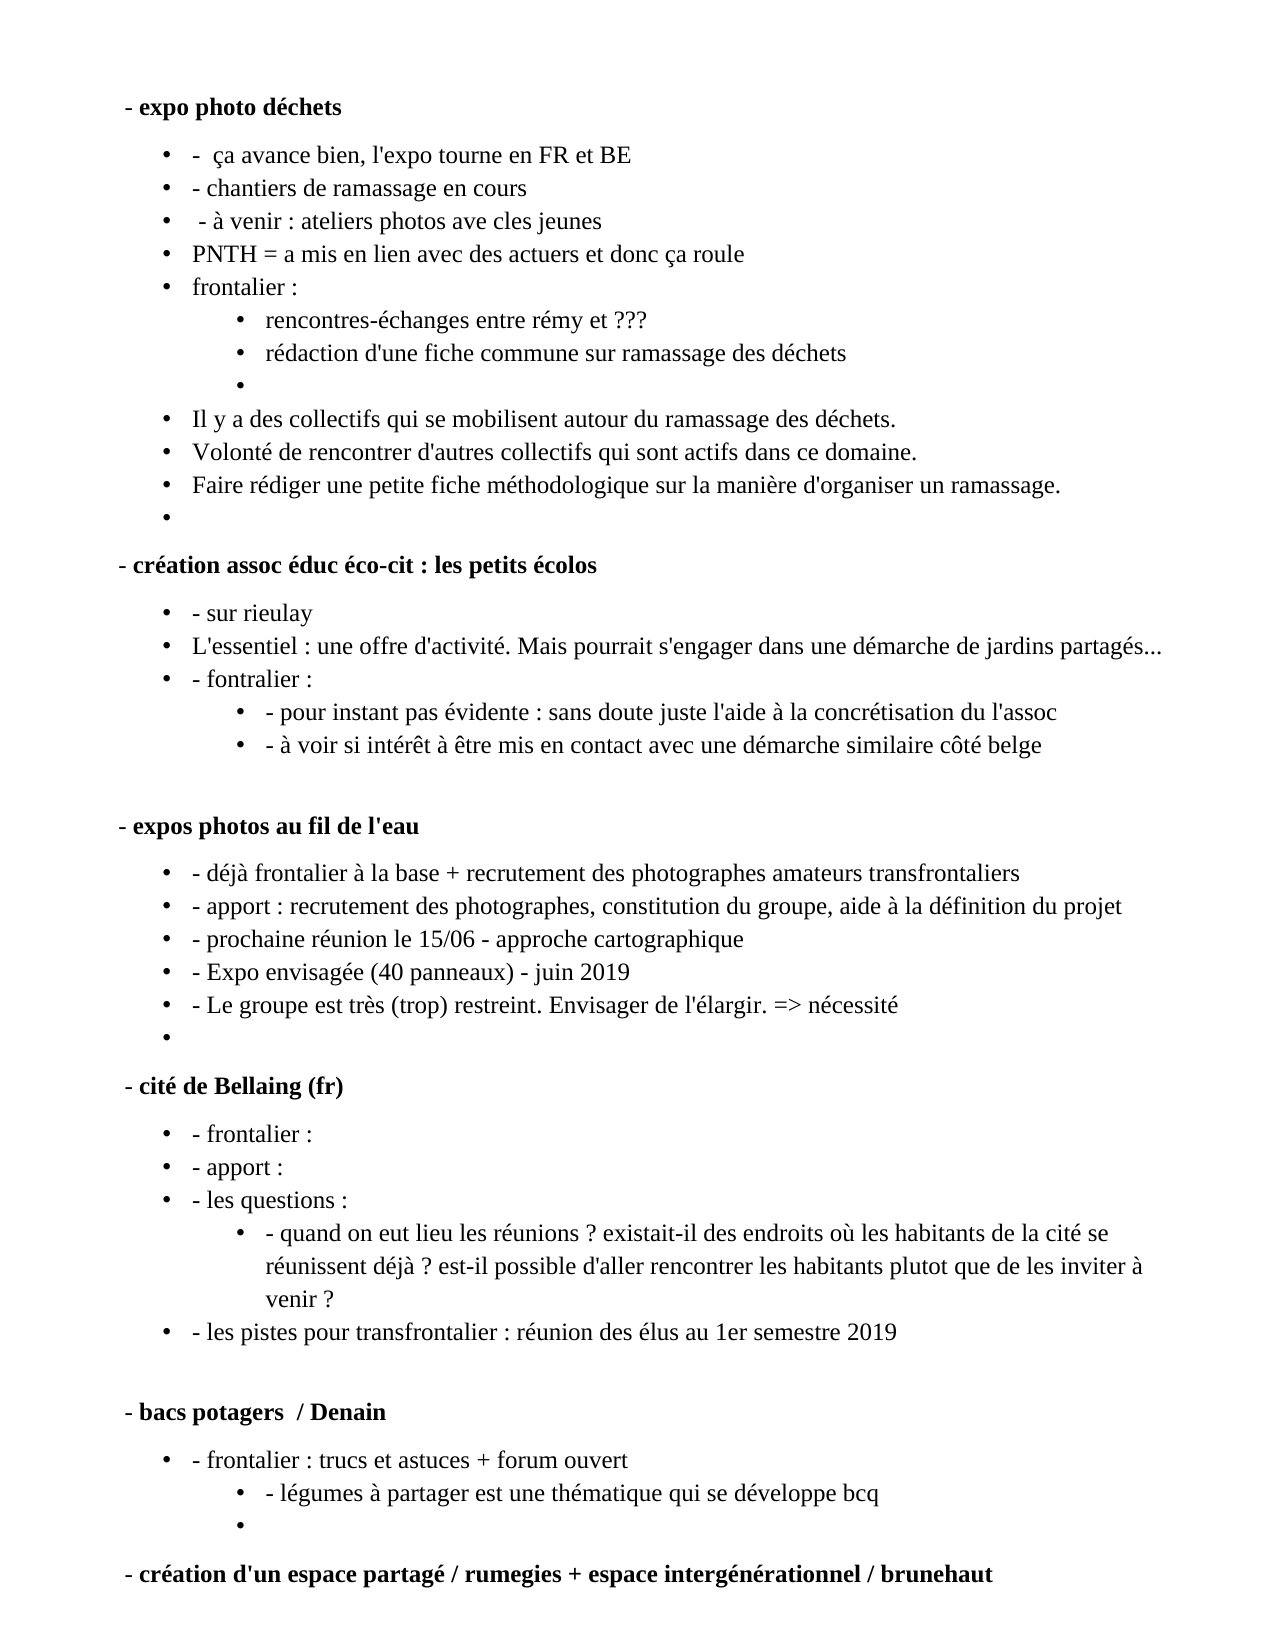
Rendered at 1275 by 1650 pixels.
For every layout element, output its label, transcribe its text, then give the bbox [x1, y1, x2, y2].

list - prochaine réunion le 15/06 - approche cartographique [162, 924, 1216, 953]
list - déjà frontalier à la base + recrutement des photographes amateurs transfrontaliers [162, 858, 1216, 887]
list - à voir si intérêt à être mis en contact avec une démarche similaire côté belge [236, 730, 1216, 759]
list - apport : [162, 1152, 1216, 1181]
list - chantiers de ramassage en cours [162, 173, 1216, 201]
text - bacs potagers / Denain [118, 1364, 1216, 1426]
list - fontralier : [162, 664, 1216, 693]
list frontalier : [162, 272, 1216, 301]
list - à venir : ateliers photos ave cles jeunes [162, 206, 1216, 234]
list - apport : recrutement des photographes, constitution du groupe, aide à la définition du projet [162, 891, 1216, 920]
list - Le groupe est très (trop) restreint. Envisager de l'élargir. => nécessité [162, 991, 1216, 1019]
list - pour instant pas évidente : sans doute juste l'aide à la concrétisation du l'assoc [236, 697, 1216, 726]
list rédaction d'une fiche commune sur ramassage des déchets [236, 338, 1216, 367]
list - sur rieulay [162, 598, 1216, 627]
list Il y a des collectifs qui se mobilisent autour du ramassage des déchets. [162, 404, 1216, 433]
text - cité de Bellaing (fr) [118, 1071, 1216, 1100]
list PNTH = a mis en lien avec des actuers et donc ça roule [162, 239, 1216, 267]
text - création assoc éduc éco-cit : les petits écolos [118, 551, 1216, 579]
text - expos photos au fil de l'eau [118, 778, 1216, 839]
text - expo photo déchets [118, 59, 1216, 121]
list - légumes à partager est une thématique qui se développe bcq [236, 1478, 1216, 1507]
list - les questions : [162, 1185, 1216, 1213]
list - les pistes pour transfrontalier : réunion des élus au 1er semestre 2019 [162, 1317, 1216, 1346]
list Volonté de rencontrer d'autres collectifs qui sont actifs dans ce domaine. [162, 437, 1216, 466]
text - création d'un espace partagé / rumegies + espace intergénérationnel / brunehaut [118, 1559, 1216, 1587]
list - frontalier : trucs et astuces + forum ouvert [162, 1445, 1216, 1474]
list rencontres-échanges entre rémy et ??? [236, 305, 1216, 333]
list - Expo envisagée (40 panneaux) - juin 2019 [162, 957, 1216, 986]
list L'essentiel : une offre d'activité. Mais pourrait s'engager dans une démarche de jardins partagés... [162, 631, 1216, 660]
list - ça avance bien, l'expo tourne en FR et BE [162, 140, 1216, 168]
list Faire rédiger une petite fiche méthodologique sur la manière d'organiser un ramassage. [162, 470, 1216, 499]
list - quand on eut lieu les réunions ? existait-il des endroits où les habitants de la cité se réunissent déjà ? est-il possible d'aller rencontrer les habitants plutot que de les inviter à venir ? [236, 1218, 1216, 1313]
list - frontalier : [162, 1119, 1216, 1147]
